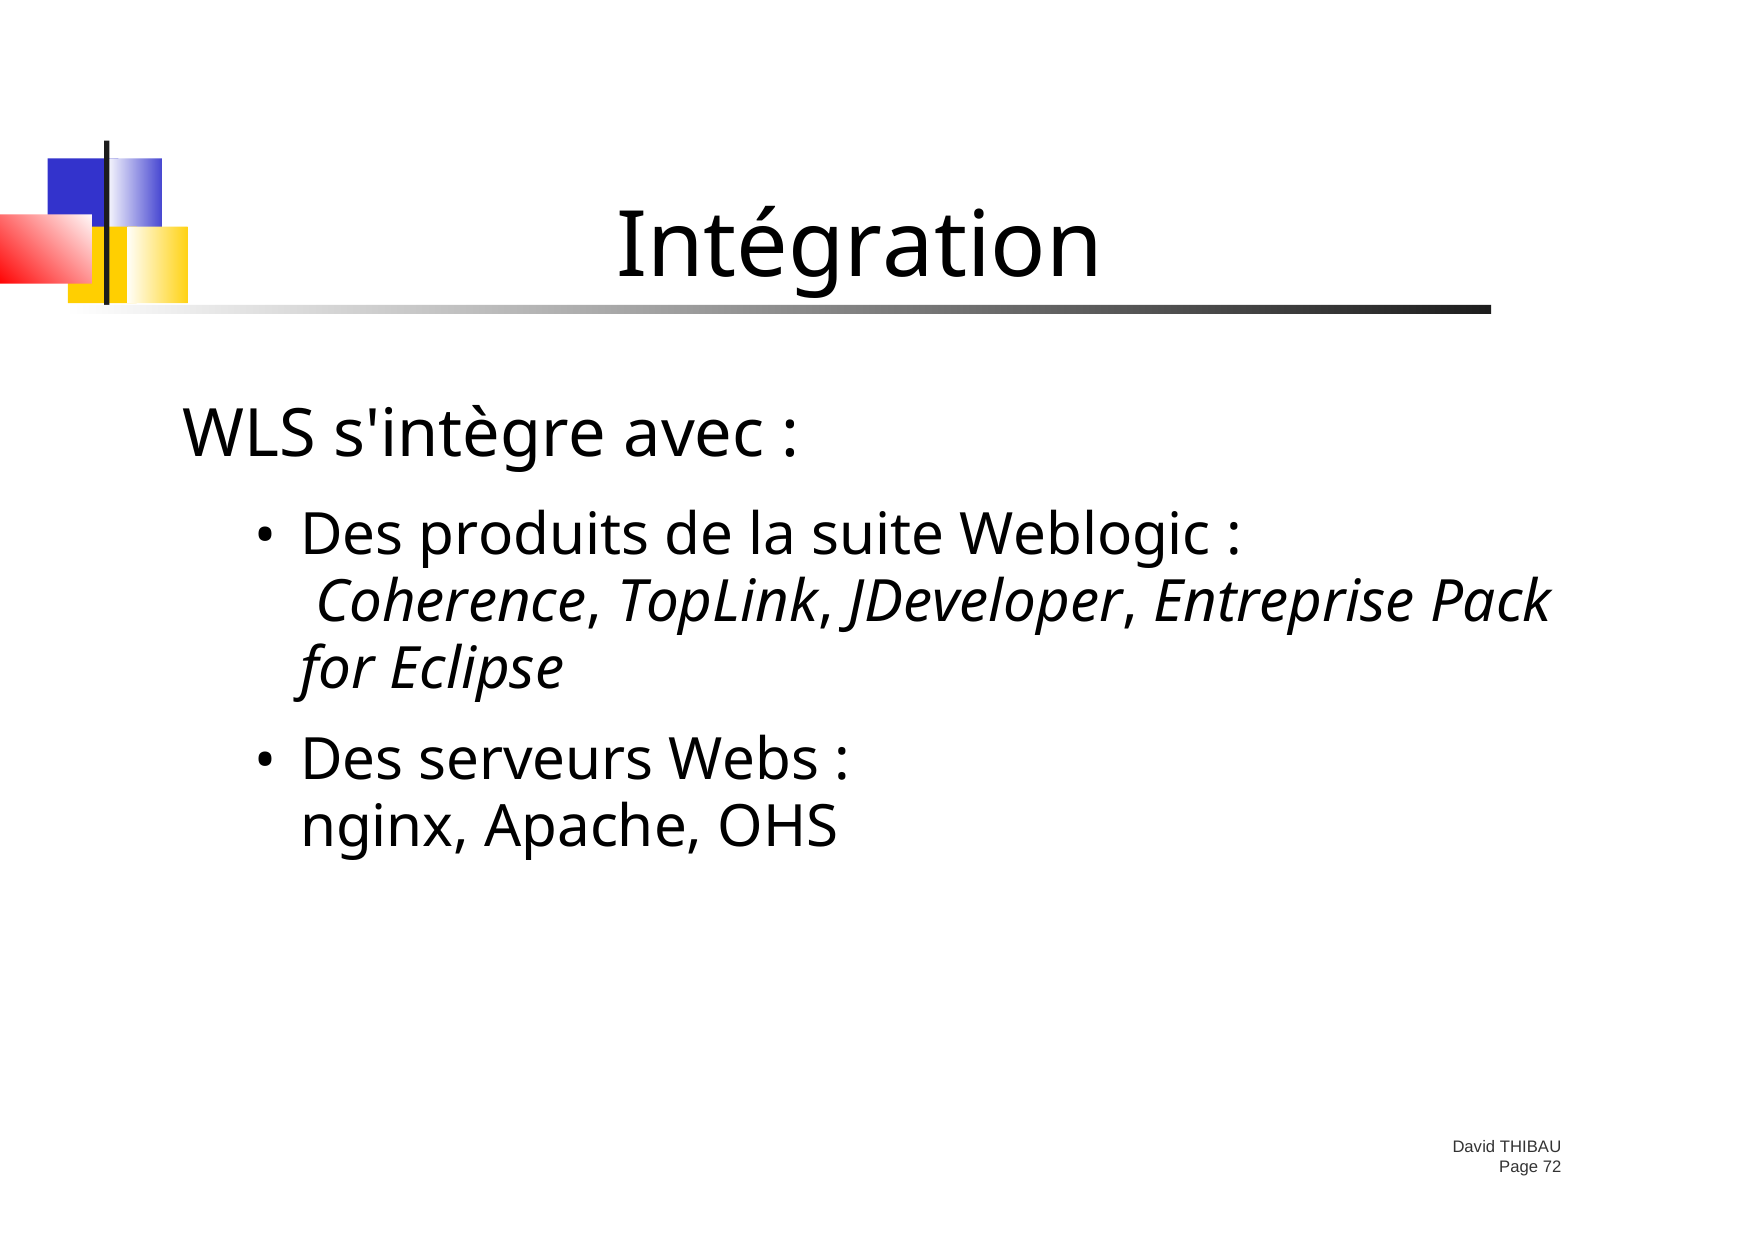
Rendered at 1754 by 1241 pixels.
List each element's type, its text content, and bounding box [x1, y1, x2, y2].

title Intégration [179, 147, 1565, 344]
list WLS s'intègre avec : Des produits de la suite Weblogic : Coherence, TopLink, JDeveloper, Entreprise Pack for Eclipse Des serveurs Webs : nginx, Apache, OHS [179, 394, 1565, 1090]
